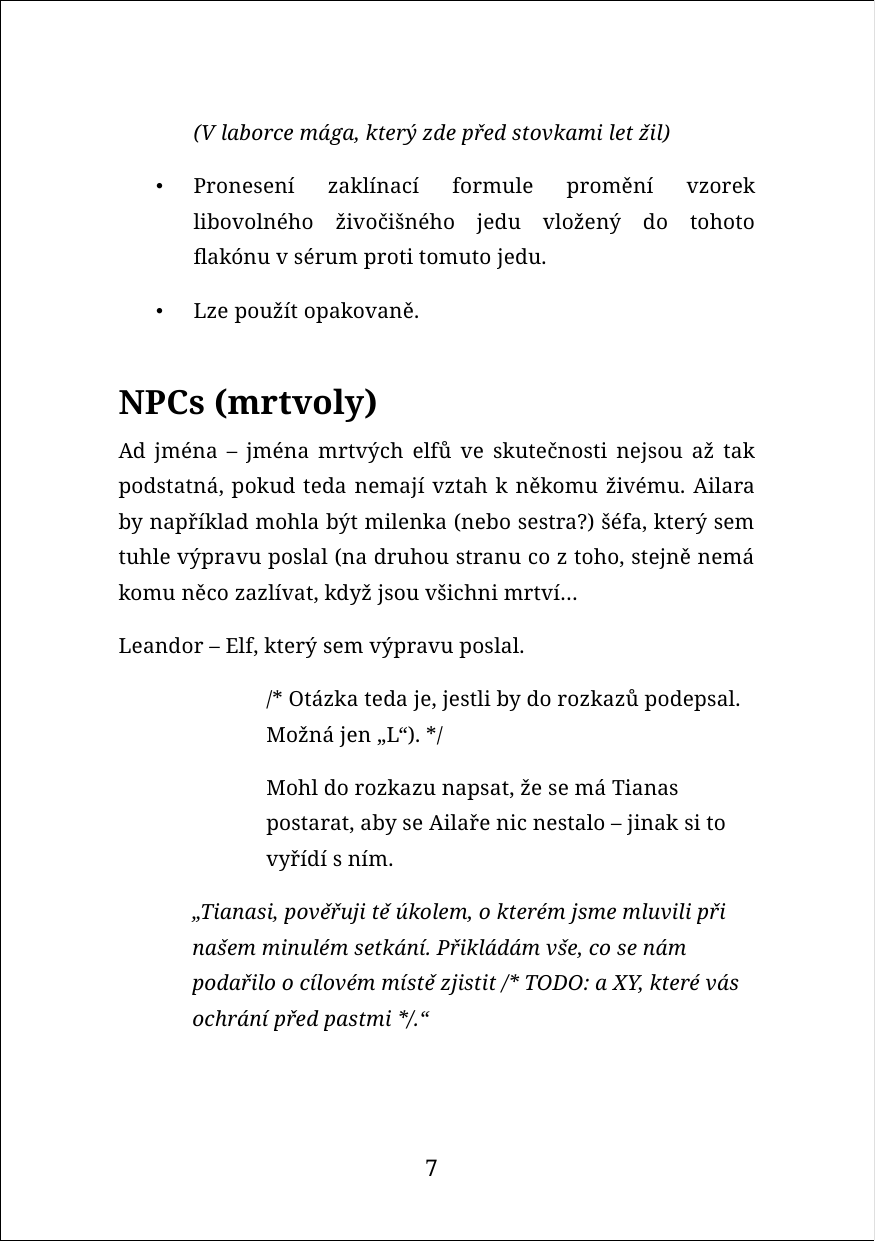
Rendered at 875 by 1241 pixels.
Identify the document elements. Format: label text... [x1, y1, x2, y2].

list (V laborce mága, který zde před stovkami let žil) [156, 118, 756, 147]
text /* Otázka teda je, jestli by do rozkazů podepsal. Možná jen „L“). */ [266, 684, 756, 748]
text Mohl do rozkazu napsat, že se má Tianas postarat, aby se Ailaře nic nestalo – jinak si to vyřídí s ním. [266, 773, 756, 872]
list Lze použít opakovaně. [156, 296, 756, 324]
text Ad jména – jména mrtvých elfů ve skutečnosti nejsou až tak podstatná, pokud teda nemají vztah k někomu živému. Ailara by například mohla být milenka (nebo sestra?) šéfa, který sem tuhle výpravu poslal (na druhou stranu co z toho, stejně nemá komu něco zazlívat, když jsou všichni mrtví… [118, 436, 756, 606]
text „Tianasi, pověřuji tě úkolem, o kterém jsme mluvili při našem minulém setkání. Přikládám vše, co se nám podařilo o cílovém místě zjistit /* TODO: a XY, které vás ochrání před pastmi */.“ [192, 897, 756, 1032]
list Pronesení zaklínací formule promění vzorek libovolného živočišného jedu vložený do tohoto flakónu v sérum proti tomuto jedu. [156, 171, 756, 271]
text Leandor – Elf, který sem výpravu poslal. [118, 631, 756, 659]
subtitle NPCs (mrtvoly) [118, 378, 756, 424]
